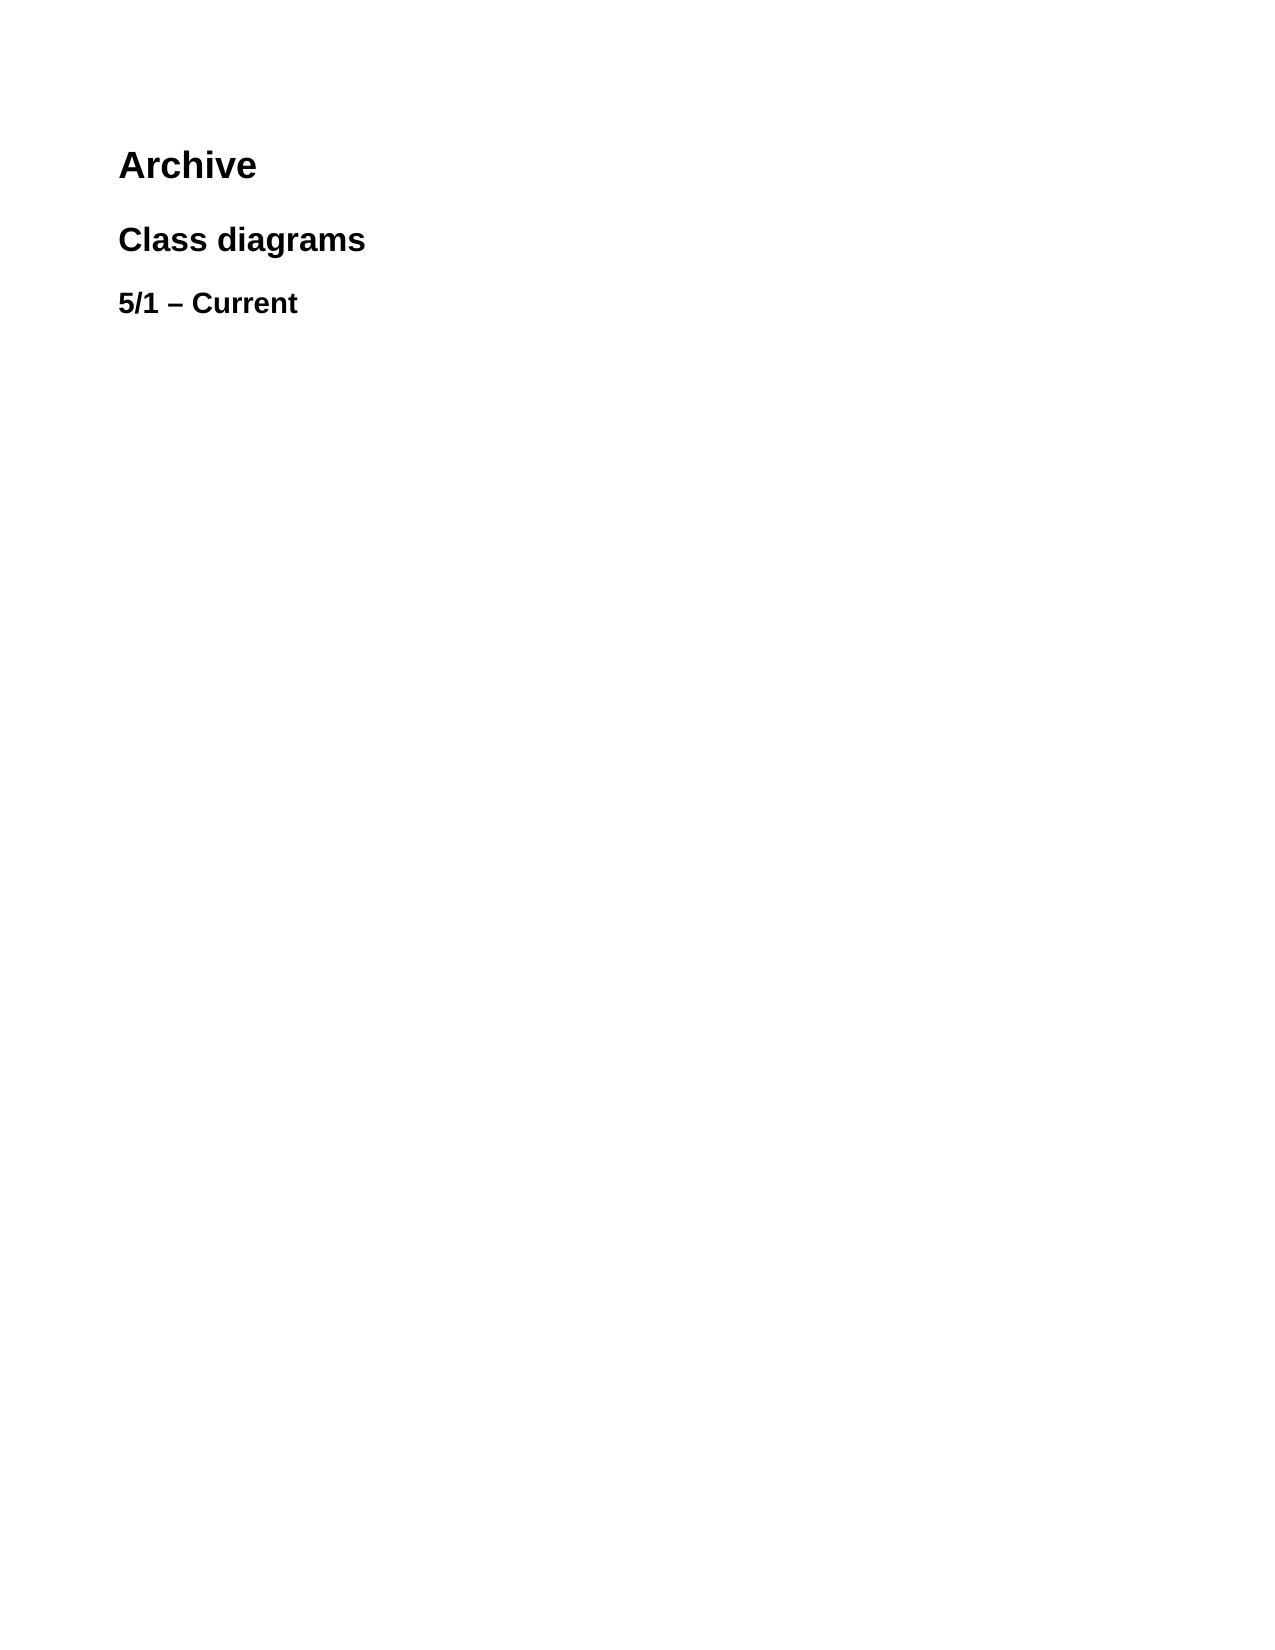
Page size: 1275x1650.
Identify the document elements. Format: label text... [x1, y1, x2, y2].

subtitle Archive [118, 143, 1157, 187]
subtitle 5/1 – Current [118, 286, 1157, 319]
subtitle Class diagrams [118, 220, 1157, 259]
